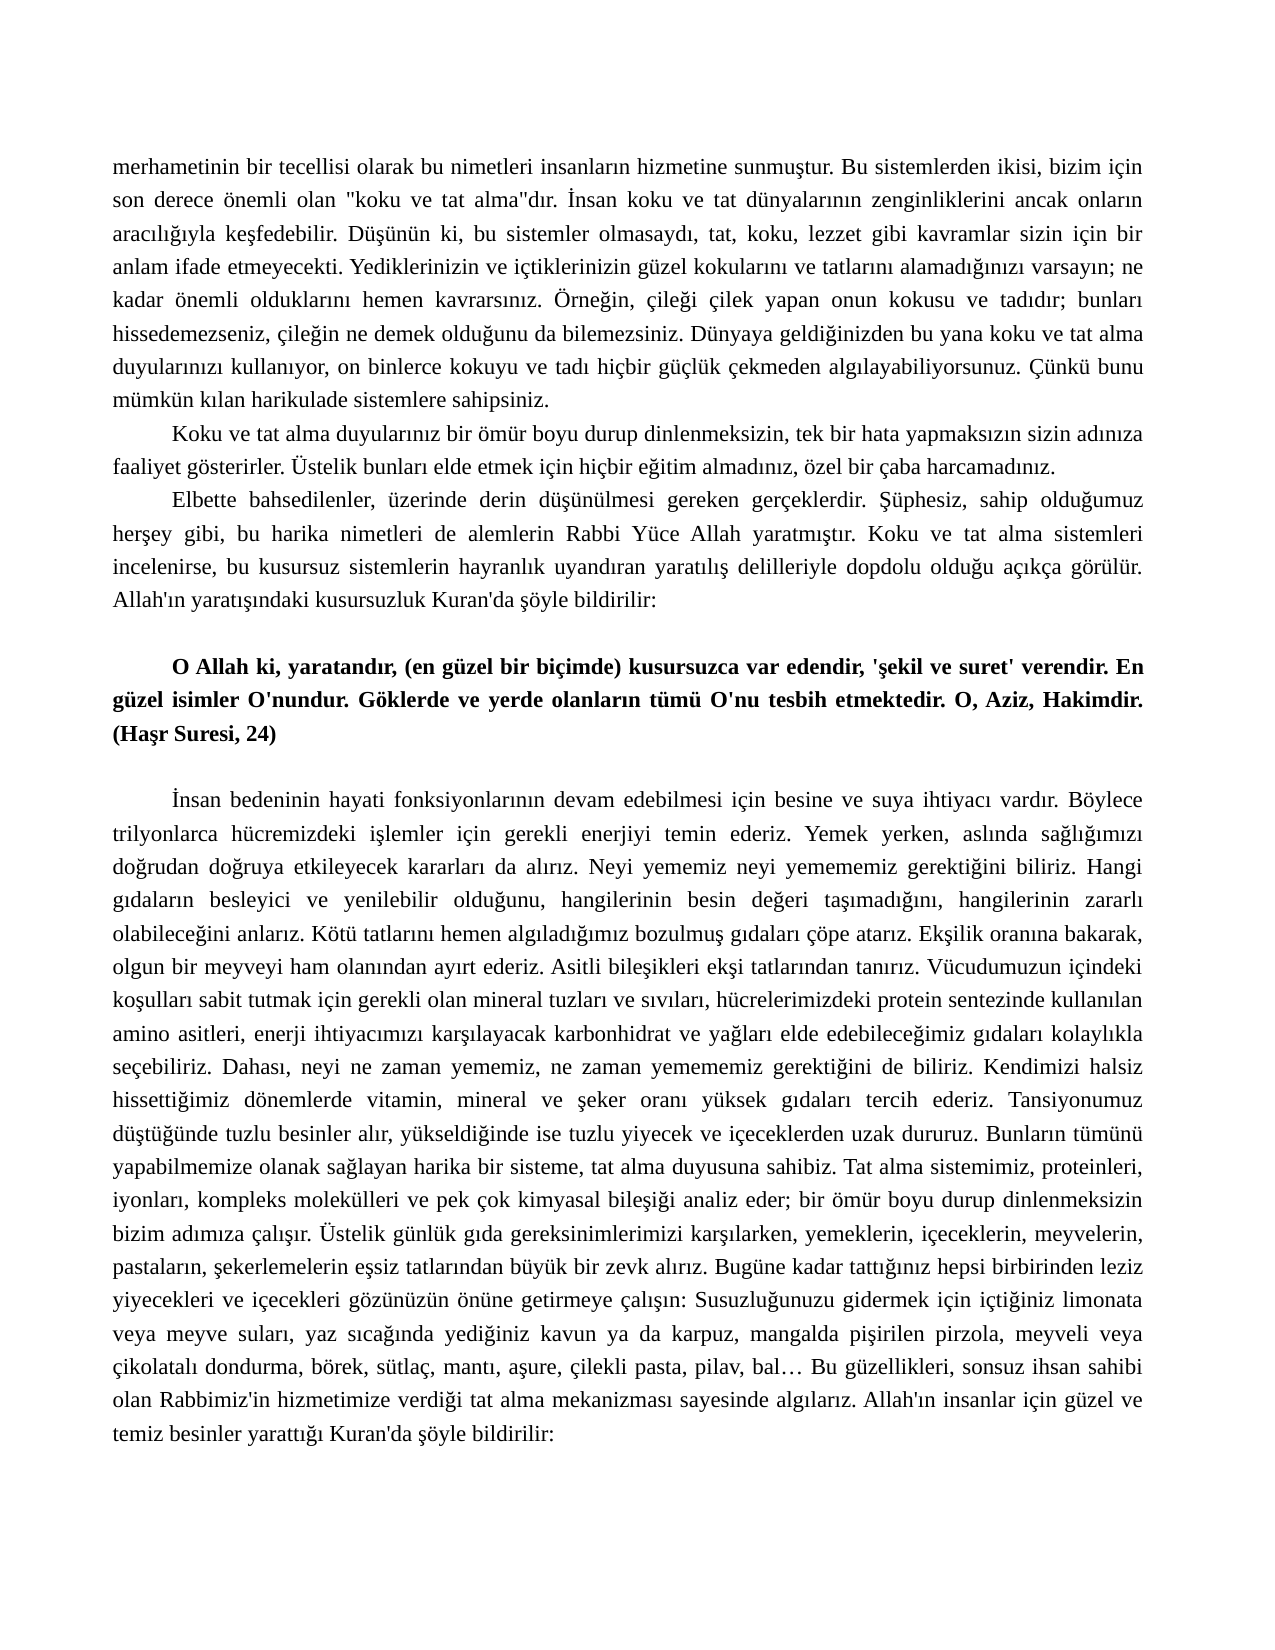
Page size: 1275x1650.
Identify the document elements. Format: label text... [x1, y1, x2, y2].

text Koku ve tat alma duyularınız bir ömür boyu durup dinlenmeksizin, tek bir hata yapmaksızın sizin adınıza faaliyet gösterirler. Üstelik bunları elde etmek için hiçbir eğitim almadınız, özel bir çaba harcamadınız. [112, 414, 1145, 481]
text merhametinin bir tecellisi olarak bu nimetleri insanların hizmetine sunmuştur. Bu sistemlerden ikisi, bizim için son derece önemli olan "koku ve tat alma"dır. İnsan koku ve tat dünyalarının zenginliklerini ancak onların aracılığıyla keşfedebilir. Düşünün ki, bu sistemler olmasaydı, tat, koku, lezzet gibi kavramlar sizin için bir anlam ifade etmeyecekti. Yediklerinizin ve içtiklerinizin güzel kokularını ve tatlarını alamadığınızı varsayın; ne kadar önemli olduklarını hemen kavrarsınız. Örneğin, çileği çilek yapan onun kokusu ve tadıdır; bunları hissedemezseniz, çileğin ne demek olduğunu da bilemezsiniz. Dünyaya geldiğinizden bu yana koku ve tat alma duyularınızı kullanıyor, on binlerce kokuyu ve tadı hiçbir güçlük çekmeden algılayabiliyorsunuz. Çünkü bunu mümkün kılan harikulade sistemlere sahipsiniz. [112, 148, 1145, 414]
text O Allah ki, yaratandır, (en güzel bir biçimde) kusursuzca var edendir, 'şekil ve suret' verendir. En güzel isimler O'nundur. Göklerde ve yerde olanların tümü O'nu tesbih etmektedir. O, Aziz, Hakimdir. (Haşr Suresi, 24) [112, 648, 1145, 748]
text İnsan bedeninin hayati fonksiyonlarının devam edebilmesi için besine ve suya ihtiyacı vardır. Böylece trilyonlarca hücremizdeki işlemler için gerekli enerjiyi temin ederiz. Yemek yerken, aslında sağlığımızı doğrudan doğruya etkileyecek kararları da alırız. Neyi yememiz neyi yemememiz gerektiğini biliriz. Hangi gıdaların besleyici ve yenilebilir olduğunu, hangilerinin besin değeri taşımadığını, hangilerinin zararlı olabileceğini anlarız. Kötü tatlarını hemen algıladığımız bozulmuş gıdaları çöpe atarız. Ekşilik oranına bakarak, olgun bir meyveyi ham olanından ayırt ederiz. Asitli bileşikleri ekşi tatlarından tanırız. Vücudumuzun içindeki koşulları sabit tutmak için gerekli olan mineral tuzları ve sıvıları, hücrelerimizdeki protein sentezinde kullanılan amino asitleri, enerji ihtiyacımızı karşılayacak karbonhidrat ve yağları elde edebileceğimiz gıdaları kolaylıkla seçebiliriz. Dahası, neyi ne zaman yememiz, ne zaman yemememiz gerektiğini de biliriz. Kendimizi halsiz hissettiğimiz dönemlerde vitamin, mineral ve şeker oranı yüksek gıdaları tercih ederiz. Tansiyonumuz düştüğünde tuzlu besinler alır, yükseldiğinde ise tuzlu yiyecek ve içeceklerden uzak dururuz. Bunların tümünü yapabilmemize olanak sağlayan harika bir sisteme, tat alma duyusuna sahibiz. Tat alma sistemimiz, proteinleri, iyonları, kompleks molekülleri ve pek çok kimyasal bileşiği analiz eder; bir ömür boyu durup dinlenmeksizin bizim adımıza çalışır. Üstelik günlük gıda gereksinimlerimizi karşılarken, yemeklerin, içeceklerin, meyvelerin, pastaların, şekerlemelerin eşsiz tatlarından büyük bir zevk alırız. Bugüne kadar tattığınız hepsi birbirinden leziz yiyecekleri ve içecekleri gözünüzün önüne getirmeye çalışın: Susuzluğunuzu gidermek için içtiğiniz limonata veya meyve suları, yaz sıcağında yediğiniz kavun ya da karpuz, mangalda pişirilen pirzola, meyveli veya çikolatalı dondurma, börek, sütlaç, mantı, aşure, çilekli pasta, pilav, bal… Bu güzellikleri, sonsuz ihsan sahibi olan Rabbimiz'in hizmetimize verdiği tat alma mekanizması sayesinde algılarız. Allah'ın insanlar için güzel ve temiz besinler yarattığı Kuran'da şöyle bildirilir: [112, 781, 1145, 1448]
text Elbette bahsedilenler, üzerinde derin düşünülmesi gereken gerçeklerdir. Şüphesiz, sahip olduğumuz herşey gibi, bu harika nimetleri de alemlerin Rabbi Yüce Allah yaratmıştır. Koku ve tat alma sistemleri incelenirse, bu kusursuz sistemlerin hayranlık uyandıran yaratılış delilleriyle dopdolu olduğu açıkça görülür. Allah'ın yaratışındaki kusursuzluk Kuran'da şöyle bildirilir: [112, 481, 1145, 614]
